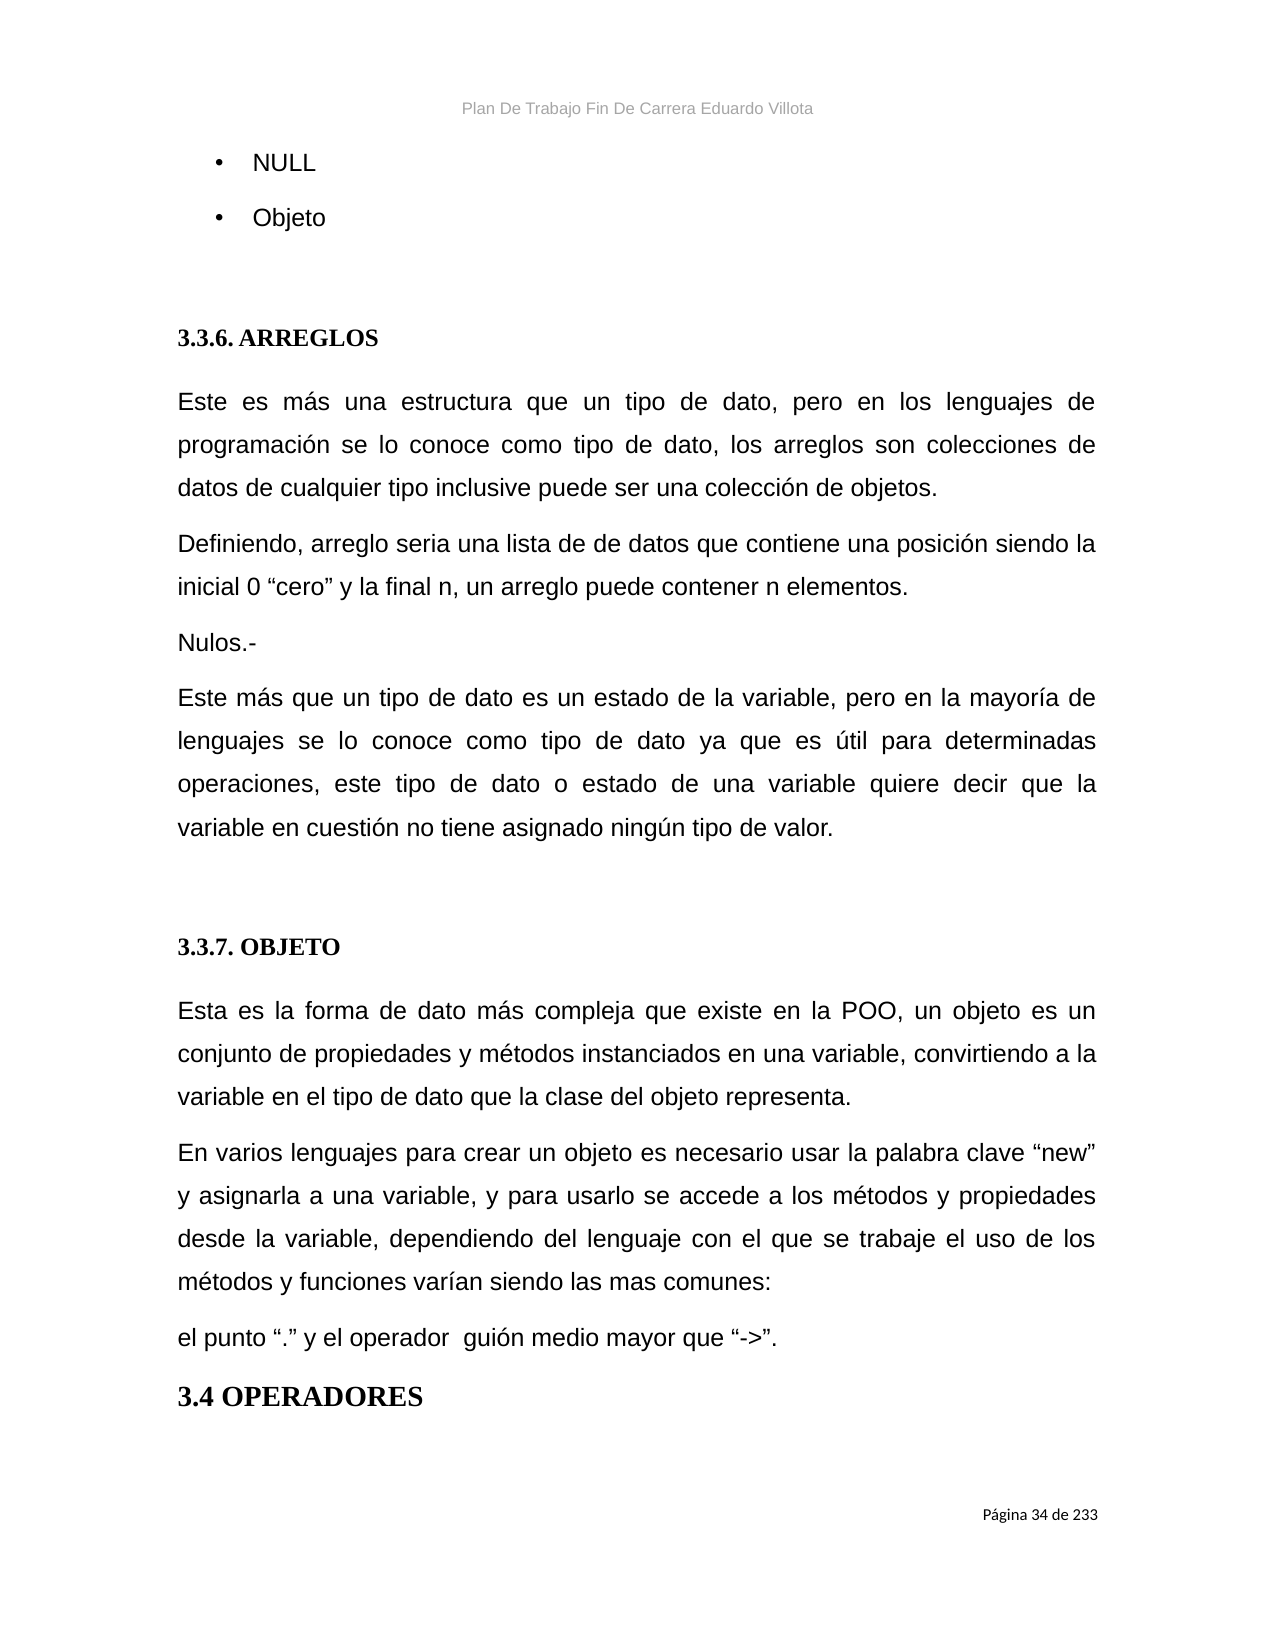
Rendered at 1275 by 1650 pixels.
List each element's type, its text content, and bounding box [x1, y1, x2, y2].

text En varios lenguajes para crear un objeto es necesario usar la palabra clave “new” y asignarla a una variable, y para usarlo se accede a los métodos y propiedades desde la variable, dependiendo del lenguaje con el que se trabaje el uso de los métodos y funciones varían siendo las mas comunes: [177, 1138, 1098, 1296]
text Esta es la forma de dato más compleja que existe en la POO, un objeto es un conjunto de propiedades y métodos instanciados en una variable, convirtiendo a la variable en el tipo de dato que la clase del objeto representa. [177, 996, 1098, 1111]
text Este más que un tipo de dato es un estado de la variable, pero en la mayoría de lenguajes se lo conoce como tipo de dato ya que es útil para determinadas operaciones, este tipo de dato o estado de una variable quiere decir que la variable en cuestión no tiene asignado ningún tipo de valor. [177, 683, 1098, 841]
list NULL [215, 148, 1098, 176]
list Objeto [215, 203, 1098, 232]
text Este es más una estructura que un tipo de dato, pero en los lenguajes de programación se lo conoce como tipo de dato, los arreglos son colecciones de datos de cualquier tipo inclusive puede ser una colección de objetos. [177, 387, 1098, 502]
text el punto “.” y el operador guión medio mayor que “->”. [177, 1323, 1098, 1352]
text Definiendo, arreglo seria una lista de de datos que contiene una posición siendo la inicial 0 “cero” y la final n, un arreglo puede contener n elementos. [177, 529, 1098, 601]
text Nulos.- [177, 628, 1098, 656]
text 3.4 OPERADORES [177, 1379, 1098, 1412]
text 3.3.6. ARREGLOS [177, 323, 1098, 352]
text 3.3.7. OBJETO [177, 932, 1098, 961]
